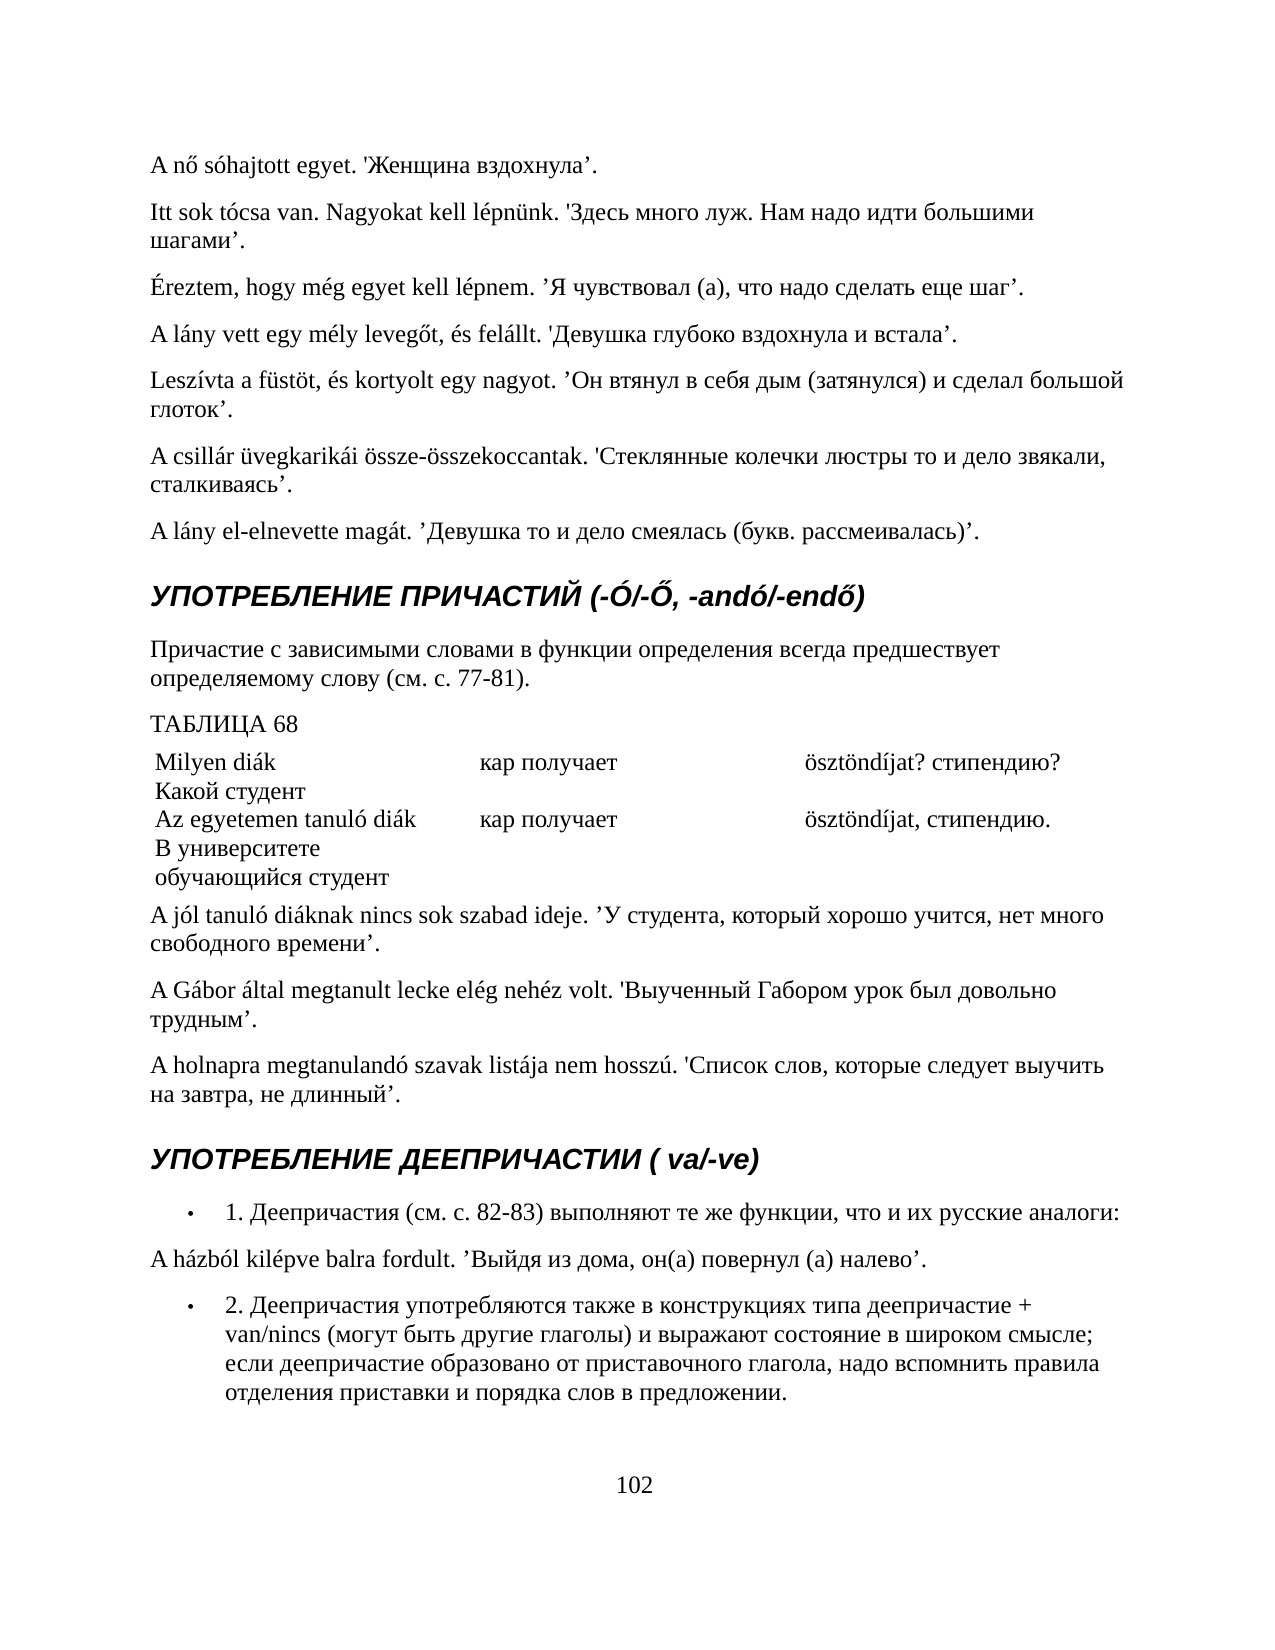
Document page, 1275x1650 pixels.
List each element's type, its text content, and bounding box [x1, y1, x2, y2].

text Éreztem, hogy még egyet kell lépnem. ’Я чувствовал (а), что надо сделать еще шаг’. [150, 272, 1125, 301]
table_header Milyen diák Какой студент [150, 747, 475, 804]
text A holnapra megtanulandó szavak listája nem hosszú. 'Список слов, которые следует выучить на завтра, не длинный’. [150, 1051, 1125, 1108]
list 1. Деепричастия (см. с. 82-83) выполняют те же функции, что и их русские аналоги: [187, 1197, 1125, 1226]
text A lány el-elnevette magát. ’Девушка то и дело смеялась (букв. рассмеивалась)’. [150, 516, 1125, 545]
text A jól tanuló diáknak nincs sok szabad ideje. ’У студента, который хорошо учится, нет много свободного времени’. [150, 900, 1125, 957]
text Itt sok tócsa van. Nagyokat kell lépnünk. 'Здесь много луж. Нам надо идти большими шагами’. [150, 197, 1125, 254]
table_header кар получает [475, 747, 800, 804]
text A Gábor által megtanult lecke elég nehéz volt. 'Выученный Габором урок был довольно трудным’. [150, 975, 1125, 1033]
table_cell Az egyetemen tanuló diák В университете обучающийся студент [150, 805, 475, 891]
text A házból kilépve balra fordult. ’Выйдя из дома, он(а) повернул (а) налево’. [150, 1244, 1125, 1272]
subtitle УПОТРЕБЛЕНИЕ ПРИЧАСТИЙ (-Ó/-Ő, -andó/-endő) [150, 579, 1125, 612]
text A lány vett egy mély levegőt, és felállt. 'Девушка глубоко вздохнула и встала’. [150, 319, 1125, 347]
text Причастие с зависимыми словами в функции определения всегда предшествует определяемому слову (см. с. 77-81). [150, 634, 1125, 691]
text Leszívta a füstöt, és kortyolt egy nagyot. ’Он втянул в себя дым (затянулся) и сделал большой глоток’. [150, 365, 1125, 423]
table_cell кар получает [475, 805, 800, 891]
subtitle УПОТРЕБЛЕНИЕ ДЕЕПРИЧАСТИИ ( va/-ve) [150, 1142, 1125, 1176]
text A csillár üvegkarikái össze-összekoccantak. 'Стеклянные колечки люстры то и дело звякали, сталкиваясь’. [150, 441, 1125, 498]
table_cell ösztöndíjat, стипендию. [800, 805, 1125, 891]
text ТАБЛИЦА 68 [150, 709, 1125, 738]
text A nő sóhajtott egyet. 'Женщина вздохнула’. [150, 150, 1125, 179]
list 2. Деепричастия употребляются также в конструкциях типа деепричастие + van/nincs (могут быть другие глаголы) и выражают состояние в широком смысле; если деепричастие образовано от приставочного глагола, надо вспомнить правила отделения приставки и порядка слов в предложении. [187, 1290, 1125, 1405]
table_header ösztöndíjat? стипендию? [800, 747, 1125, 804]
